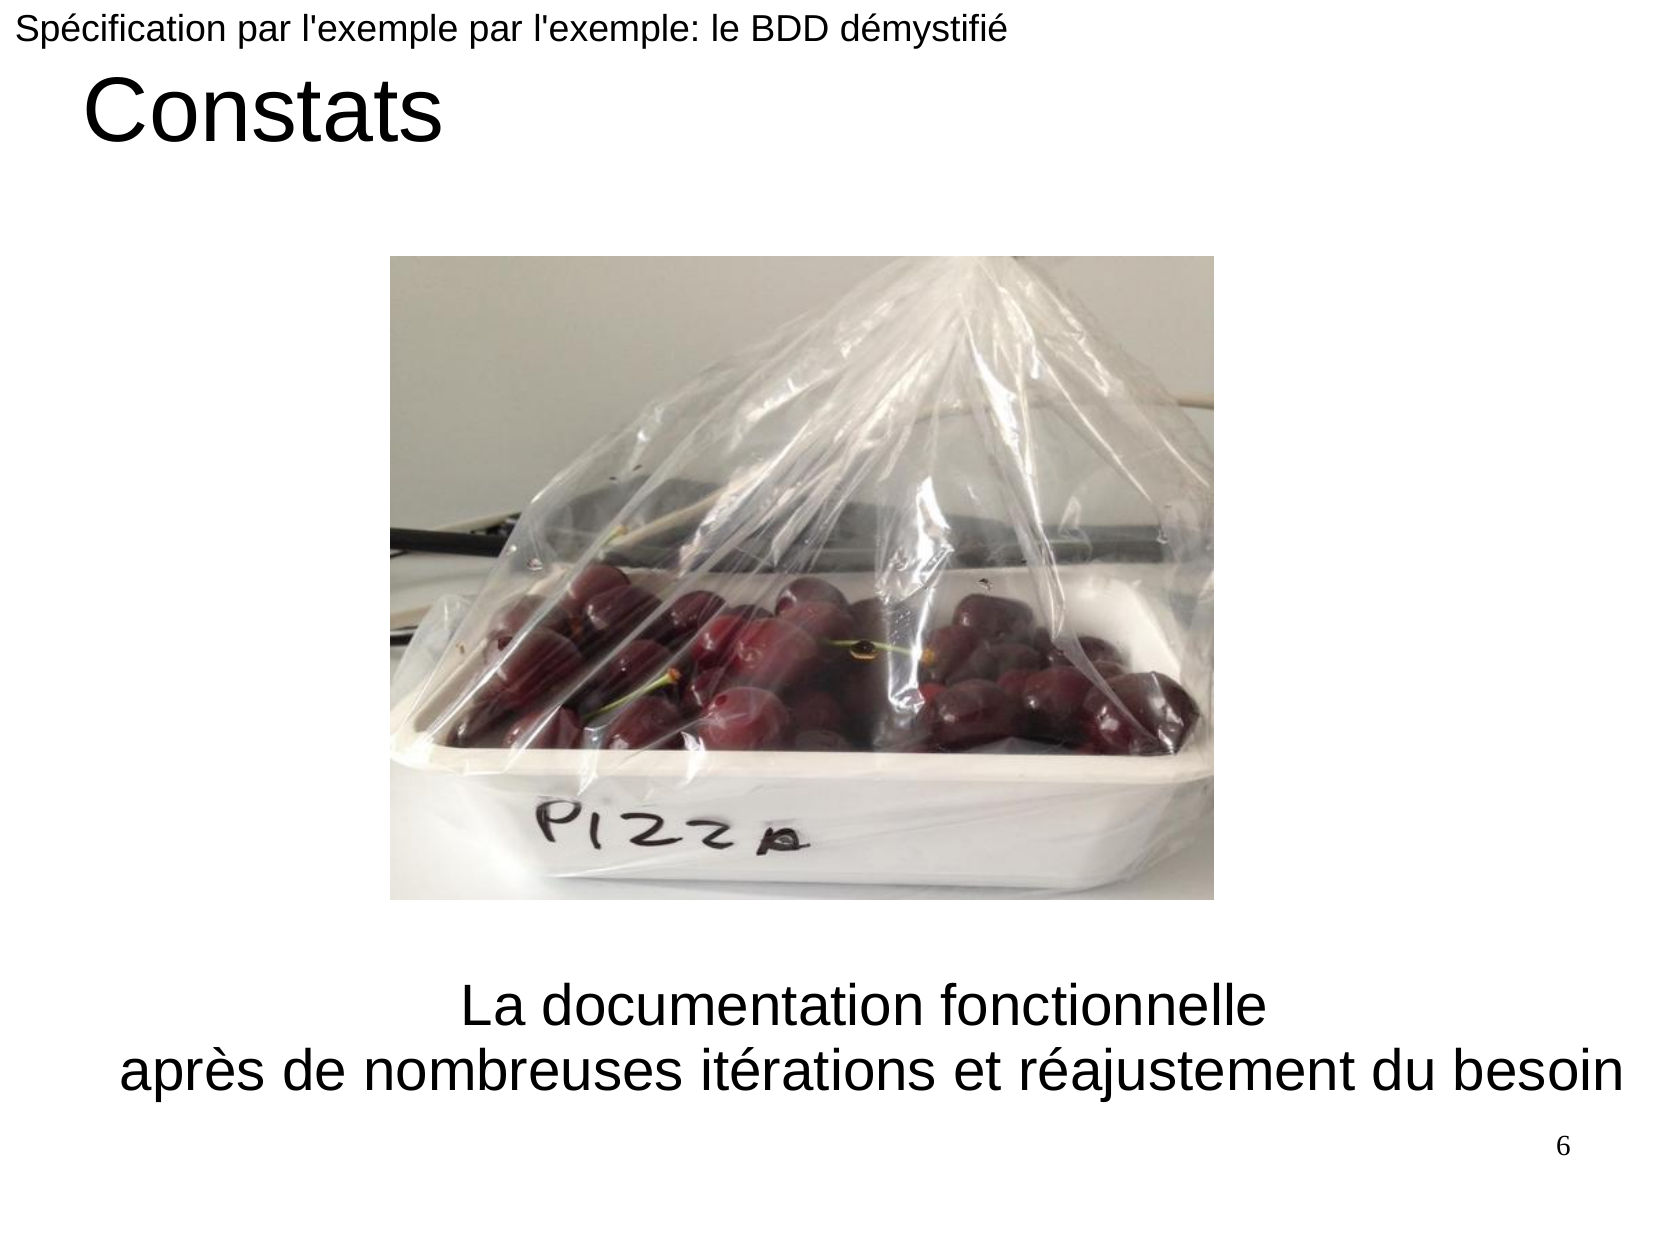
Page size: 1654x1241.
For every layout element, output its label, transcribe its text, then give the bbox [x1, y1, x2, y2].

text_box Spécification par l'exemple par l'exemple: le BDD démystifié [0, 0, 1024, 57]
text_box [15, 900, 1486, 1241]
title Constats [82, 5, 1571, 213]
text_box La documentation fonctionnelle après de nombreuses itérations et réajustement du besoin [105, 965, 1643, 1111]
picture [390, 256, 1214, 900]
